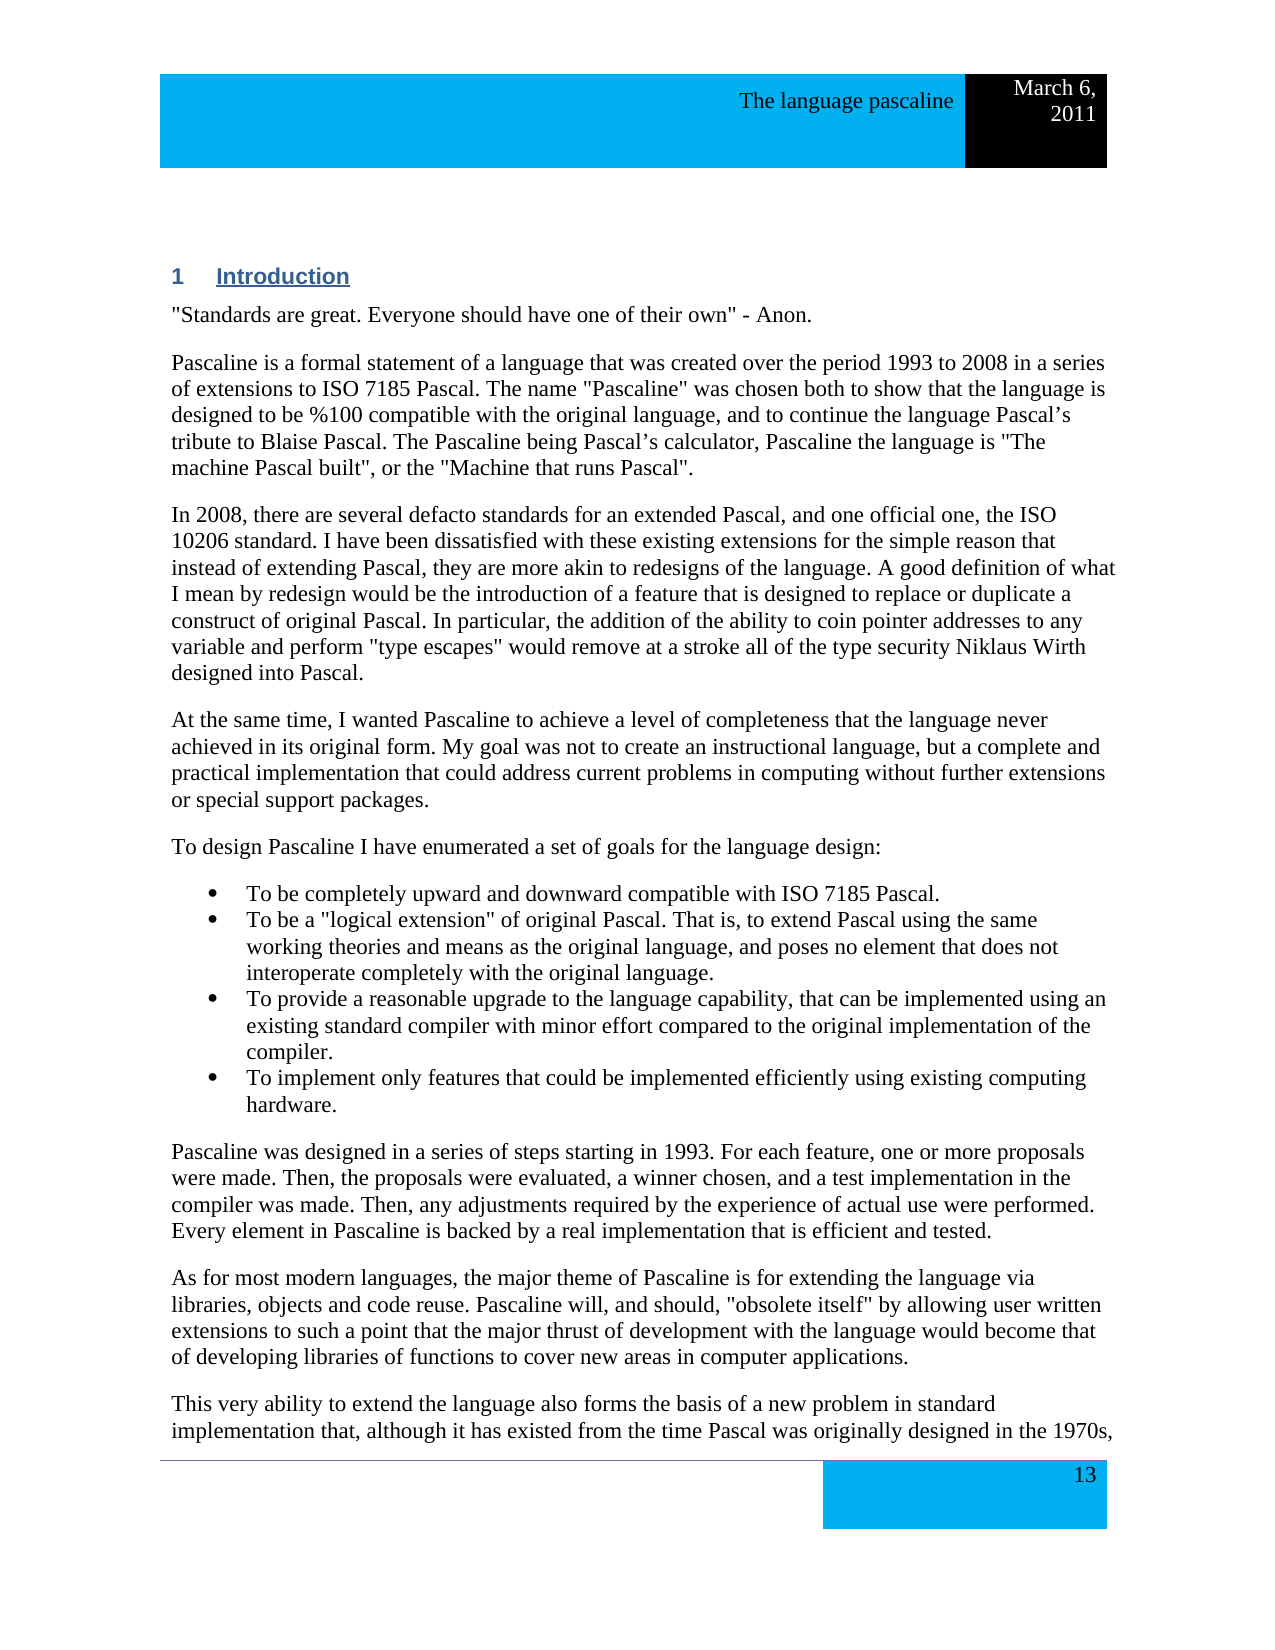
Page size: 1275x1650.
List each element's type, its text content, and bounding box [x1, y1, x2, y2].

text "Standards are great. Everyone should have one of their own" - Anon. [171, 301, 1118, 328]
subtitle Introduction [171, 263, 1118, 289]
list To be a "logical extension" of original Pascal. That is, to extend Pascal using the same working theories and means as the original language, and poses no element that does not interoperate completely with the original language. [209, 906, 1118, 985]
text Pascaline is a formal statement of a language that was created over the period 1993 to 2008 in a series of extensions to ISO 7185 Pascal. The name "Pascaline" was chosen both to show that the language is designed to be %100 compatible with the original language, and to continue the language Pascal’s tribute to Blaise Pascal. The Pascaline being Pascal’s calculator, Pascaline the language is "The machine Pascal built", or the "Machine that runs Pascal". [171, 349, 1118, 480]
text In 2008, there are several defacto standards for an extended Pascal, and one official one, the ISO 10206 standard. I have been dissatisfied with these existing extensions for the simple reason that instead of extending Pascal, they are more akin to redesigns of the language. A good definition of what I mean by redesign would be the introduction of a feature that is designed to replace or duplicate a construct of original Pascal. In particular, the addition of the ability to coin pointer addresses to any variable and perform "type escapes" would remove at a stroke all of the type security Niklaus Wirth designed into Pascal. [171, 501, 1118, 686]
list To be completely upward and downward compatible with ISO 7185 Pascal. [209, 880, 1118, 906]
text At the same time, I wanted Pascaline to achieve a level of completeness that the language never achieved in its original form. My goal was not to create an instructional language, but a complete and practical implementation that could address current problems in computing without further extensions or special support packages. [171, 707, 1118, 812]
text This very ability to extend the language also forms the basis of a new problem in standard implementation that, although it has existed from the time Pascal was originally designed in the 1970s, [171, 1391, 1118, 1443]
list To provide a reasonable upgrade to the language capability, that can be implemented using an existing standard compiler with minor effort compared to the original implementation of the compiler. [209, 985, 1118, 1064]
text To design Pascaline I have enumerated a set of goals for the language design: [171, 833, 1118, 859]
text As for most modern languages, the major theme of Pascaline is for extending the language via libraries, objects and code reuse. Pascaline will, and should, "obsolete itself" by allowing user written extensions to such a point that the major thrust of development with the language would become that of developing libraries of functions to cover new areas in computer applications. [171, 1264, 1118, 1370]
list To implement only features that could be implemented efficiently using existing computing hardware. [209, 1064, 1118, 1117]
text Pascaline was designed in a series of steps starting in 1993. For each feature, one or more proposals were made. Then, the proposals were evaluated, a winner chosen, and a test implementation in the compiler was made. Then, any adjustments required by the experience of actual use were performed. Every element in Pascaline is backed by a real implementation that is efficient and tested. [171, 1138, 1118, 1243]
